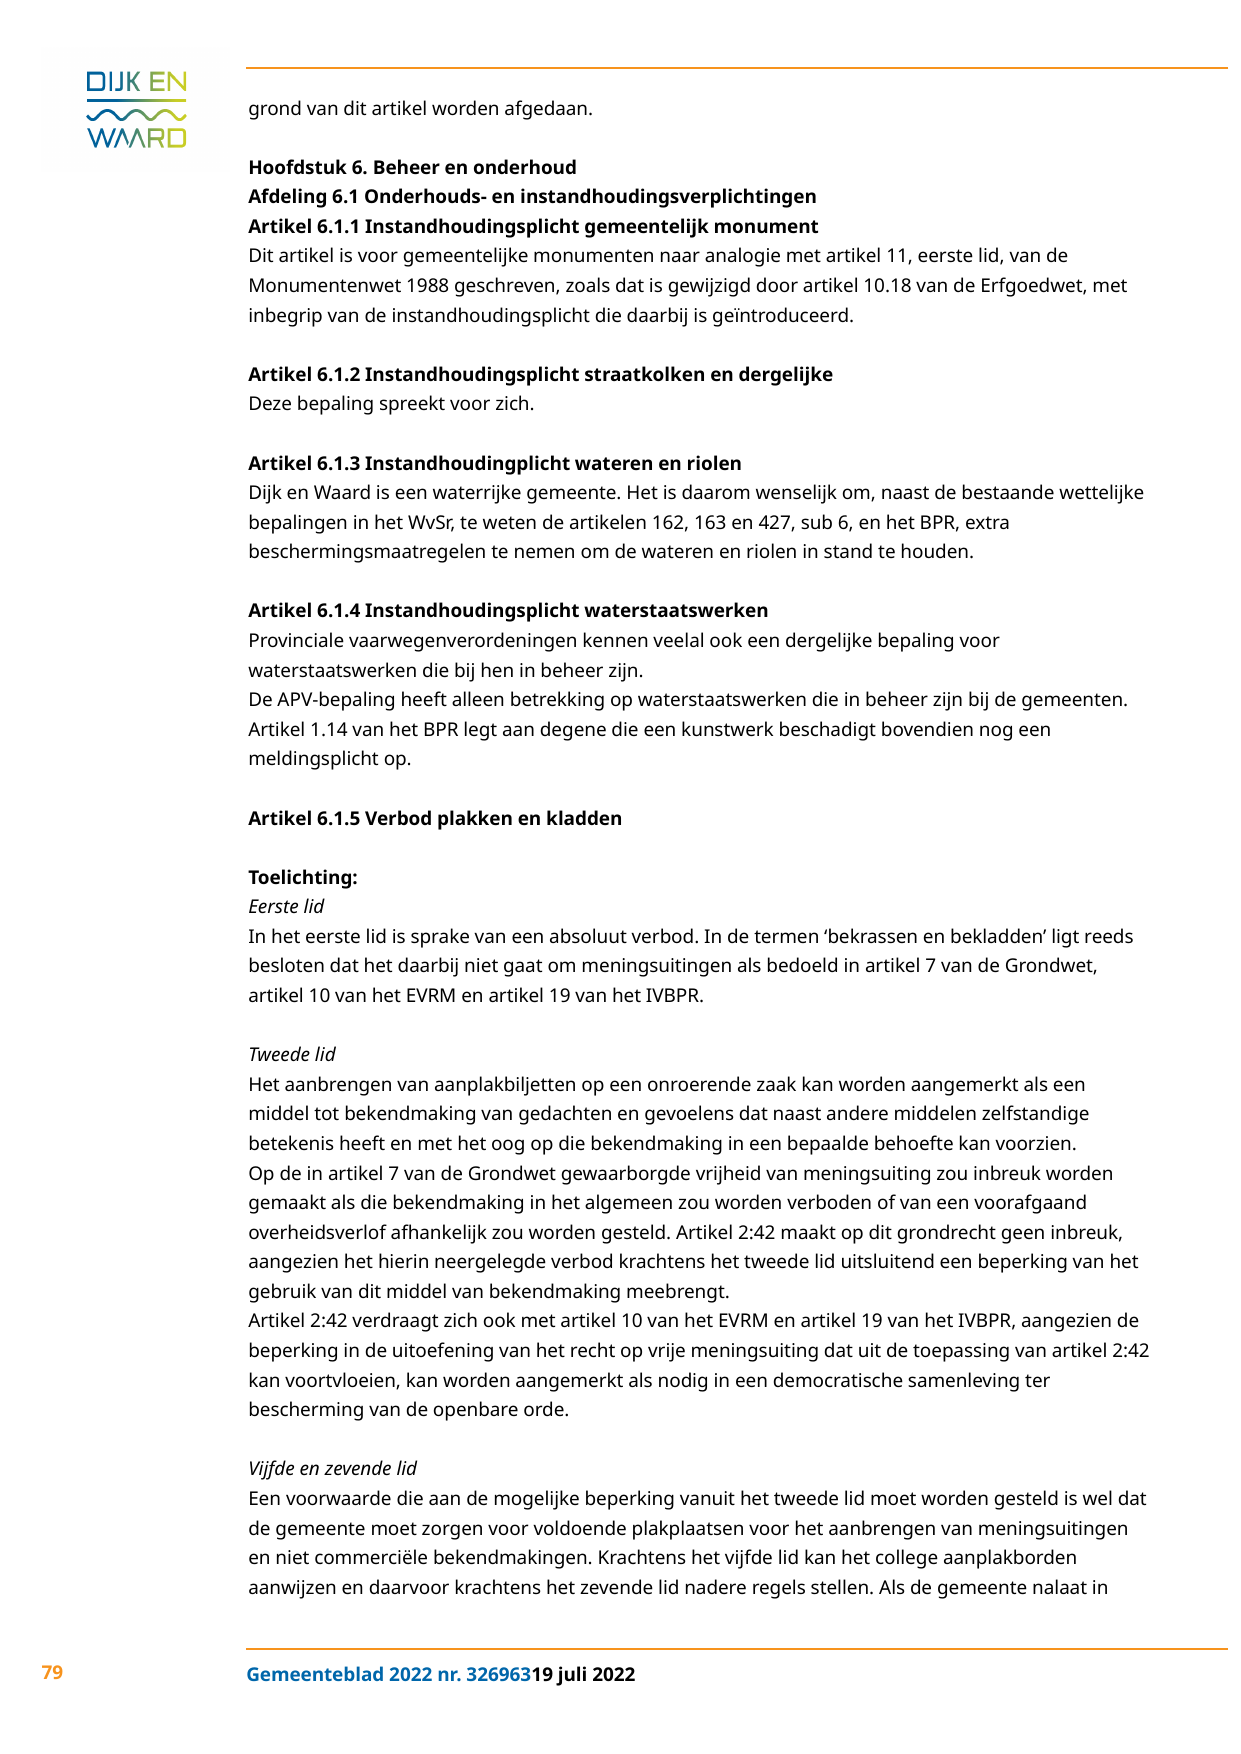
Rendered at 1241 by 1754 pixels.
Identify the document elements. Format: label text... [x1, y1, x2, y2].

text Artikel 6.1.4 Instandhoudingsplicht waterstaatswerken [248, 598, 1152, 623]
text Een voorwaarde die aan de mogelijke beperking vanuit het tweede lid moet worden gesteld is wel dat de gemeente moet zorgen voor voldoende plakplaatsen voor het aanbrengen van meningsuitingen en niet commerciële bekendmakingen. Krachtens het vijfde lid kan het college aanplakborden aanwijzen en daarvoor krachtens het zevende lid nadere regels stellen. Als de gemeente nalaat in [248, 1485, 1152, 1600]
text Artikel 6.1.3 Instandhoudingplicht wateren en riolen [248, 450, 1152, 476]
text In het eerste lid is sprake van een absoluut verbod. In de termen ‘bekrassen en bekladden’ ligt reeds besloten dat het daarbij niet gaat om meningsuitingen als bedoeld in artikel 7 van de Grondwet, artikel 10 van het EVRM en artikel 19 van het IVBPR. [248, 923, 1152, 1008]
text Toelichting: [248, 864, 1152, 890]
picture [41, 47, 231, 172]
text Op de in artikel 7 van de Grondwet gewaarborgde vrijheid van meningsuiting zou inbreuk worden gemaakt als die bekendmaking in het algemeen zou worden verboden of van een voorafgaand overheidsverlof afhankelijk zou worden gesteld. Artikel 2:42 maakt op dit grondrecht geen inbreuk, aangezien het hierin neergelegde verbod krachtens het tweede lid uitsluitend een beperking van het gebruik van dit middel van bekendmaking meebrengt. [248, 1160, 1152, 1304]
text Afdeling 6.1 Onderhouds- en instandhoudingsverplichtingen [248, 183, 1152, 209]
text De APV-bepaling heeft alleen betrekking op waterstaatswerken die in beheer zijn bij de gemeenten. Artikel 1.14 van het BPR legt aan degene die een kunstwerk beschadigt bovendien nog een meldingsplicht op. [248, 686, 1152, 771]
text Artikel 6.1.1 Instandhoudingsplicht gemeentelijk monument [248, 213, 1152, 239]
text Vijfde en zevende lid [248, 1456, 1152, 1481]
text Artikel 2:42 verdraagt zich ook met artikel 10 van het EVRM en artikel 19 van het IVBPR, aangezien de beperking in de uitoefening van het recht op vrije meningsuiting dat uit de toepassing van artikel 2:42 kan voortvloeien, kan worden aangemerkt als nodig in een democratische samenleving ter bescherming van de openbare orde. [248, 1308, 1152, 1422]
text Provinciale vaarwegenverordeningen kennen veelal ook een dergelijke bepaling voor waterstaatswerken die bij hen in beheer zijn. [248, 627, 1152, 683]
text Dit artikel is voor gemeentelijke monumenten naar analogie met artikel 11, eerste lid, van de Monumentenwet 1988 geschreven, zoals dat is gewijzigd door artikel 10.18 van de Erfgoedwet, met inbegrip van de instandhoudingsplicht die daarbij is geïntroduceerd. [248, 243, 1152, 328]
text Het aanbrengen van aanplakbiljetten op een onroerende zaak kan worden aangemerkt als een middel tot bekendmaking van gedachten en gevoelens dat naast andere middelen zelfstandige betekenis heeft en met het oog op die bekendmaking in een bepaalde behoefte kan voorzien. [248, 1071, 1152, 1156]
text Deze bepaling spreekt voor zich. [248, 391, 1152, 416]
text Dijk en Waard is een waterrijke gemeente. Het is daarom wenselijk om, naast de bestaande wettelijke bepalingen in het WvSr, te weten de artikelen 162, 163 en 427, sub 6, en het BPR, extra beschermingsmaatregelen te nemen om de wateren en riolen in stand te houden. [248, 479, 1152, 564]
text grond van dit artikel worden afgedaan. [248, 95, 1152, 121]
text Artikel 6.1.2 Instandhoudingsplicht straatkolken en dergelijke [248, 361, 1152, 387]
text Hoofdstuk 6. Beheer en onderhoud [248, 154, 1152, 180]
text Eerste lid [248, 893, 1152, 919]
text Tweede lid [248, 1041, 1152, 1067]
text Artikel 6.1.5 Verbod plakken en kladden [248, 805, 1152, 831]
